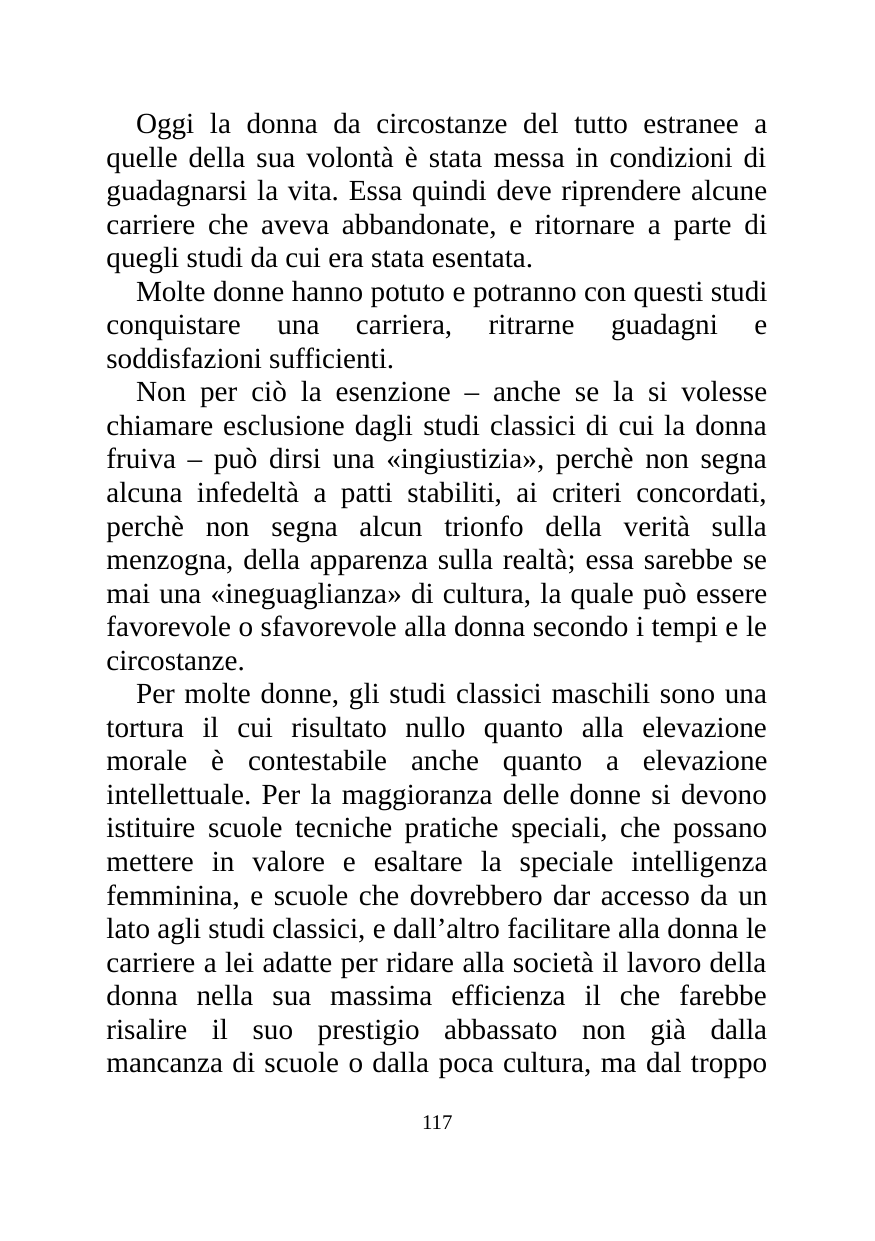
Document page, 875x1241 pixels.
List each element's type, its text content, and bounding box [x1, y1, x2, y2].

text Oggi la donna da circostanze del tutto estranee a quelle della sua volontà è stata messa in condizioni di guadagnarsi la vita. Essa quindi deve riprendere alcune carriere che aveva abbandonate, e ritornare a parte di quegli studi da cui era stata esentata. [106, 106, 768, 274]
text Per molte donne, gli studi classici maschili sono una tortura il cui risultato nullo quanto alla elevazione morale è contestabile anche quanto a elevazione intellettuale. Per la maggioranza delle donne si devono istituire scuole tecniche pratiche speciali, che possano mettere in valore e esaltare la speciale intelligenza femminina, e scuole che dovrebbero dar accesso da un lato agli studi classici, e dall’altro facilitare alla donna le carriere a lei adatte per ridare alla società il lavoro della donna nella sua massima efficienza il che farebbe risalire il suo prestigio abbassato non già dalla mancanza di scuole o dalla poca cultura, ma dal troppo [106, 676, 768, 1079]
text Molte donne hanno potuto e potranno con questi studi conquistare una carriera, ritrarne guadagni e soddisfazioni sufficienti. [106, 274, 768, 374]
text Non per ciò la esenzione – anche se la si volesse chiamare esclusione dagli studi classici di cui la donna fruiva – può dirsi una «ingiustizia», perchè non segna alcuna infedeltà a patti stabiliti, ai criteri concordati, perchè non segna alcun trionfo della verità sulla menzogna, della apparenza sulla realtà; essa sarebbe se mai una «ineguaglianza» di cultura, la quale può essere favorevole o sfavorevole alla donna secondo i tempi e le circostanze. [106, 374, 768, 676]
